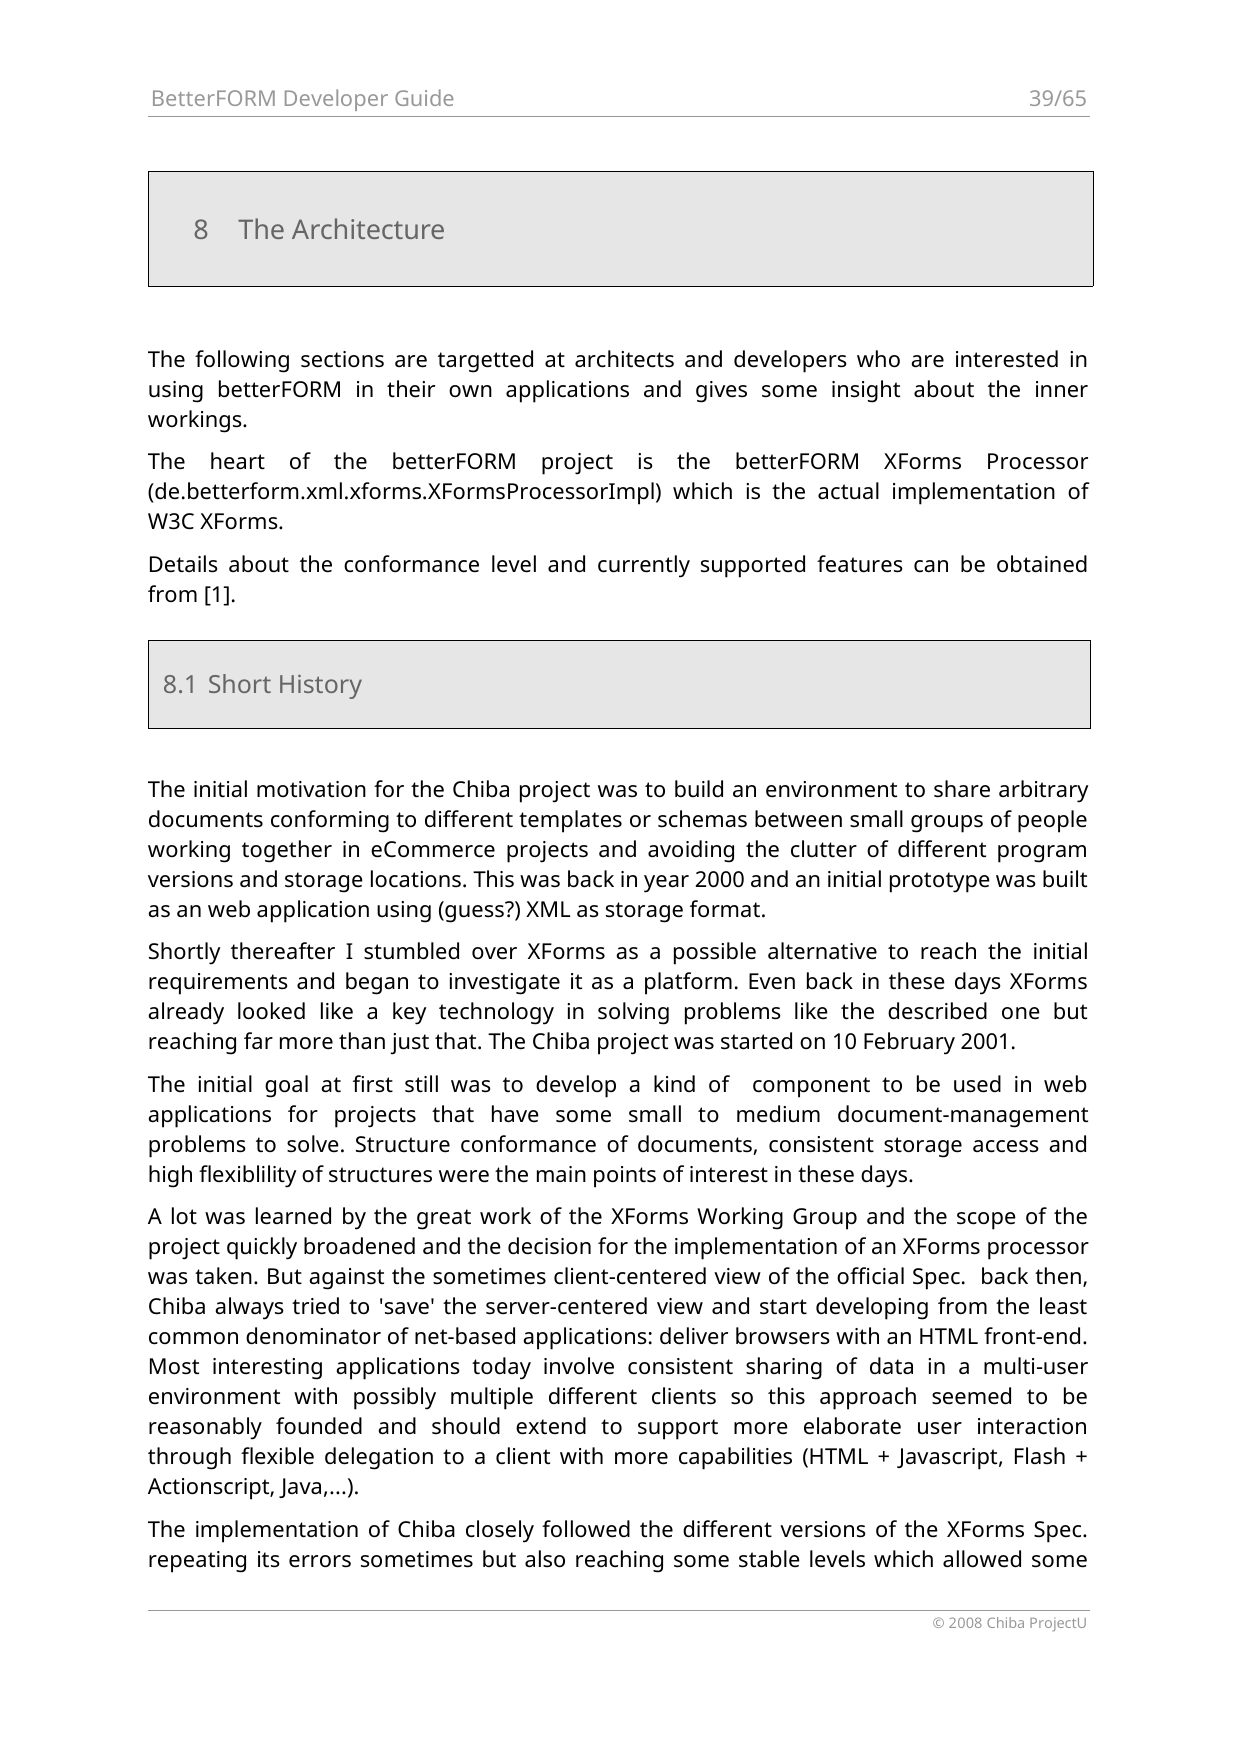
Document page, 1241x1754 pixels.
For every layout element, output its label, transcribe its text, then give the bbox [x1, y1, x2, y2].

text Shortly thereafter I stumbled over XForms as a possible alternative to reach the initial requirements and began to investigate it as a platform. Even back in these days XForms already looked like a key technology in solving problems like the described one but reaching far more than just that. The Chiba project was started on 10 February 2001. [148, 936, 1090, 1056]
text Details about the conformance level and currently supported features can be obtained from [1]. [148, 549, 1090, 609]
subtitle Short History [149, 641, 1090, 728]
text The implementation of Chiba closely followed the different versions of the XForms Spec. repeating its errors sometimes but also reaching some stable levels which allowed some [148, 1514, 1090, 1574]
text A lot was learned by the great work of the XForms Working Group and the scope of the project quickly broadened and the decision for the implementation of an XForms processor was taken. But against the sometimes client-centered view of the official Spec. back then, Chiba always tried to 'save' the server-centered view and start developing from the least common denominator of net-based applications: deliver browsers with an HTML front-end. Most interesting applications today involve consistent sharing of data in a multi-user environment with possibly multiple different clients so this approach seemed to be reasonably founded and should extend to support more elaborate user interaction through flexible delegation to a client with more capabilities (HTML + Javascript, Flash + Actionscript, Java,...). [148, 1201, 1090, 1501]
subtitle The Architecture [149, 172, 1093, 286]
text The initial motivation for the Chiba project was to build an environment to share arbitrary documents conforming to different templates or schemas between small groups of people working together in eCommerce projects and avoiding the clutter of different program versions and storage locations. This was back in year 2000 and an initial prototype was built as an web application using (guess?) XML as storage format. [148, 774, 1090, 924]
text The initial goal at first still was to develop a kind of component to be used in web applications for projects that have some small to medium document-management problems to solve. Structure conformance of documents, consistent storage access and high flexiblility of structures were the main points of interest in these days. [148, 1069, 1090, 1189]
text The following sections are targetted at architects and developers who are interested in using betterFORM in their own applications and gives some insight about the inner workings. [148, 344, 1090, 434]
text The heart of the betterFORM project is the betterFORM XForms Processor (de.betterform.xml.xforms.XFormsProcessorImpl) which is the actual implementation of W3C XForms. [148, 446, 1090, 536]
